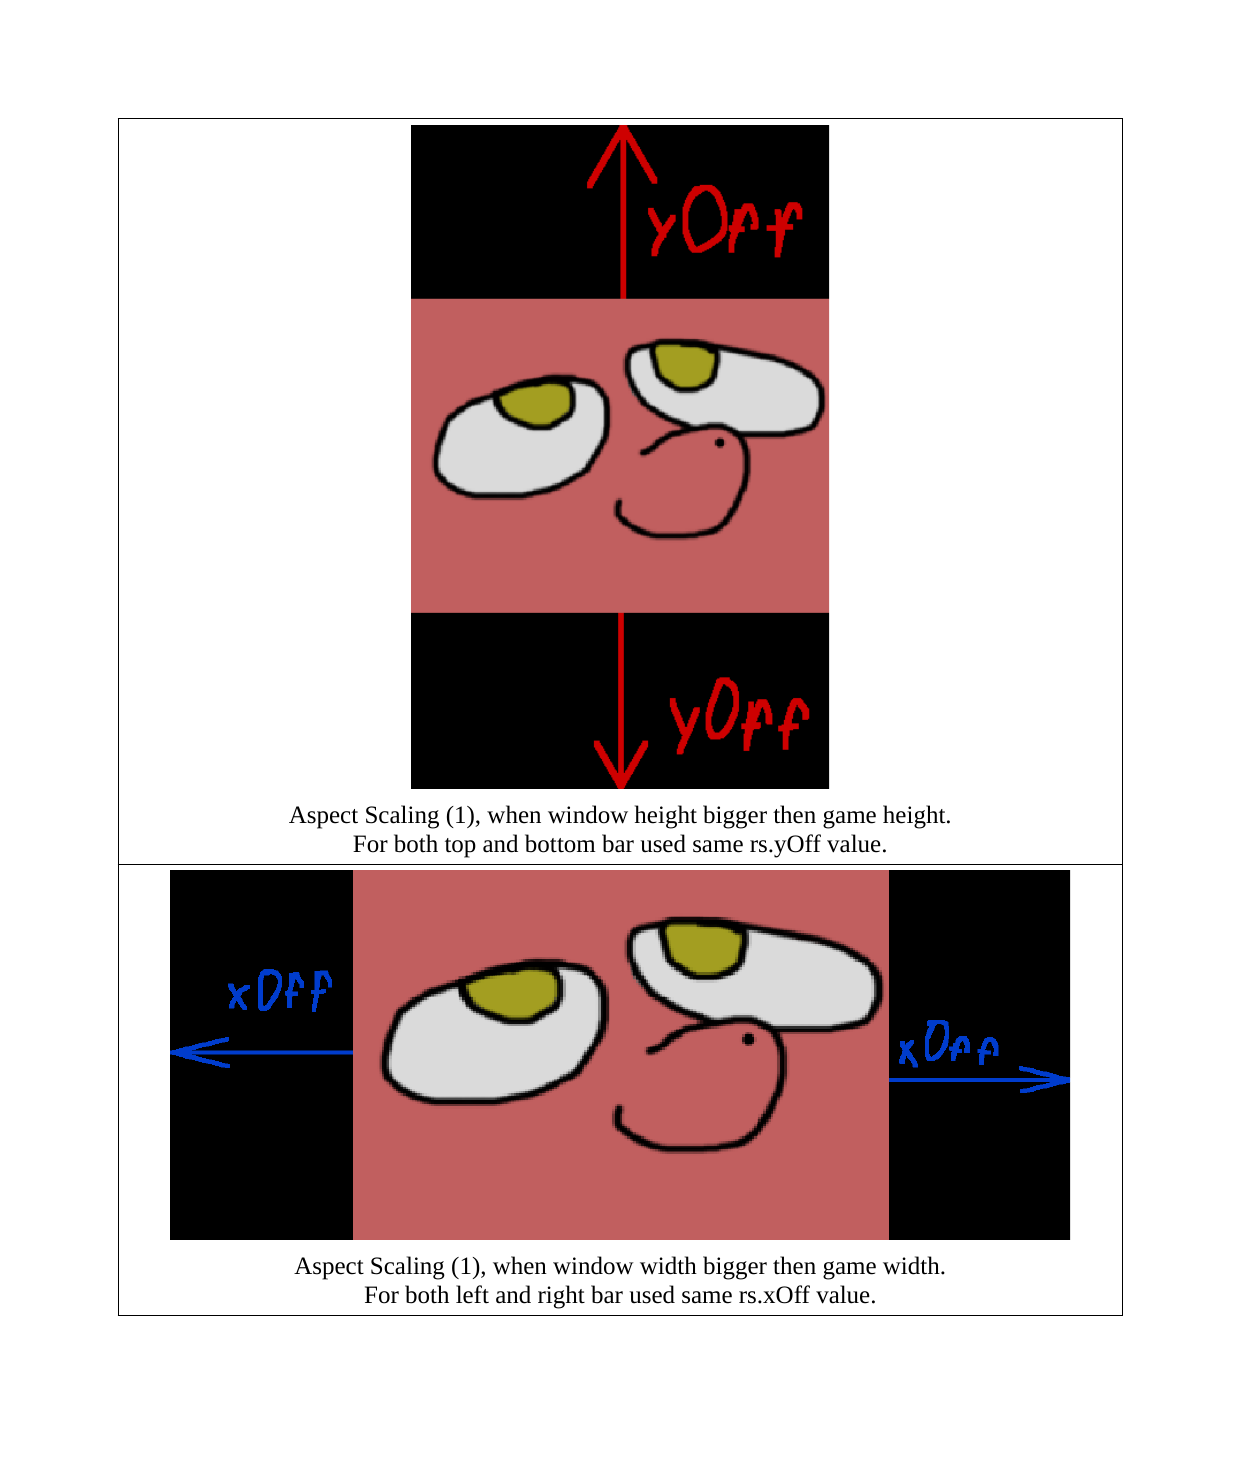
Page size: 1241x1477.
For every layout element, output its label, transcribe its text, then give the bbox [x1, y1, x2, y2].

picture [411, 125, 830, 789]
table_header [119, 119, 1122, 795]
table_cell [119, 865, 1122, 1246]
table_cell Aspect Scaling (1), when window height bigger then game height. For both top and bottom bar used same rs.yOff value. [119, 795, 1122, 864]
table_cell Aspect Scaling (1), when window width bigger then game width. For both left and right bar used same rs.xOff value. [119, 1246, 1122, 1314]
picture [170, 870, 1071, 1240]
